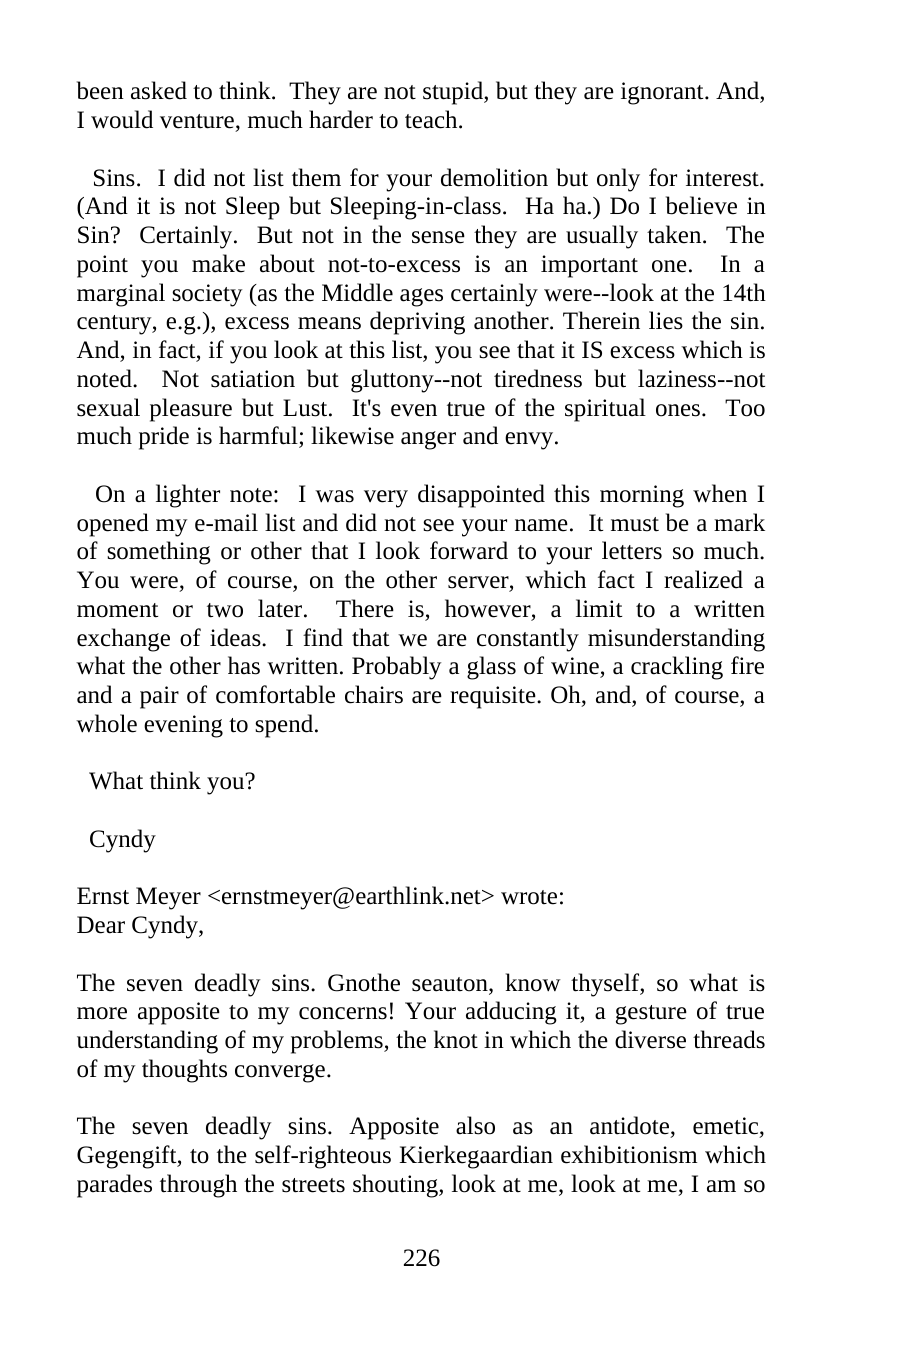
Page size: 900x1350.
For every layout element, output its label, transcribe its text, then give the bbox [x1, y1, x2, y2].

text The seven deadly sins. Gnothe seauton, know thyself, so what is more apposite to my concerns! Your adducing it, a gesture of true understanding of my problems, the knot in which the diverse threads of my thoughts converge. [76, 968, 766, 1083]
text The seven deadly sins. Apposite also as an antidote, emetic, Gegengift, to the self-righteous Kierkegaardian exhibitionism which parades through the streets shouting, look at me, look at me, I am so [76, 1111, 766, 1198]
text On a lighter note: I was very disappointed this morning when I opened my e-mail list and did not see your name. It must be a mark of something or other that I look forward to your letters so much. You were, of course, on the other server, which fact I realized a moment or two later. There is, however, a limit to a written exchange of ideas. I find that we are constantly misunderstanding what the other has written. Probably a glass of wine, a crackling fire and a pair of comfortable chairs are requisite. Oh, and, of course, a whole evening to spend. [76, 479, 766, 738]
text Cyndy [76, 824, 766, 853]
text Dear Cyndy, [76, 910, 766, 939]
text What think you? [76, 766, 766, 795]
text been asked to think. They are not stupid, but they are ignorant. And, I would venture, much harder to teach. [76, 76, 766, 134]
text Ernst Meyer <ernstmeyer@earthlink.net> wrote: [76, 881, 766, 910]
text Sins. I did not list them for your demolition but only for interest. (And it is not Sleep but Sleeping-in-class. Ha ha.) Do I believe in Sin? Certainly. But not in the sense they are usually taken. The point you make about not-to-excess is an important one. In a marginal society (as the Middle ages certainly were--look at the 14th century, e.g.), excess means depriving another. Therein lies the sin. And, in fact, if you look at this list, you see that it IS excess which is noted. Not satiation but gluttony--not tiredness but laziness--not sexual pleasure but Lust. It's even true of the spiritual ones. Too much pride is harmful; likewise anger and envy. [76, 163, 766, 450]
